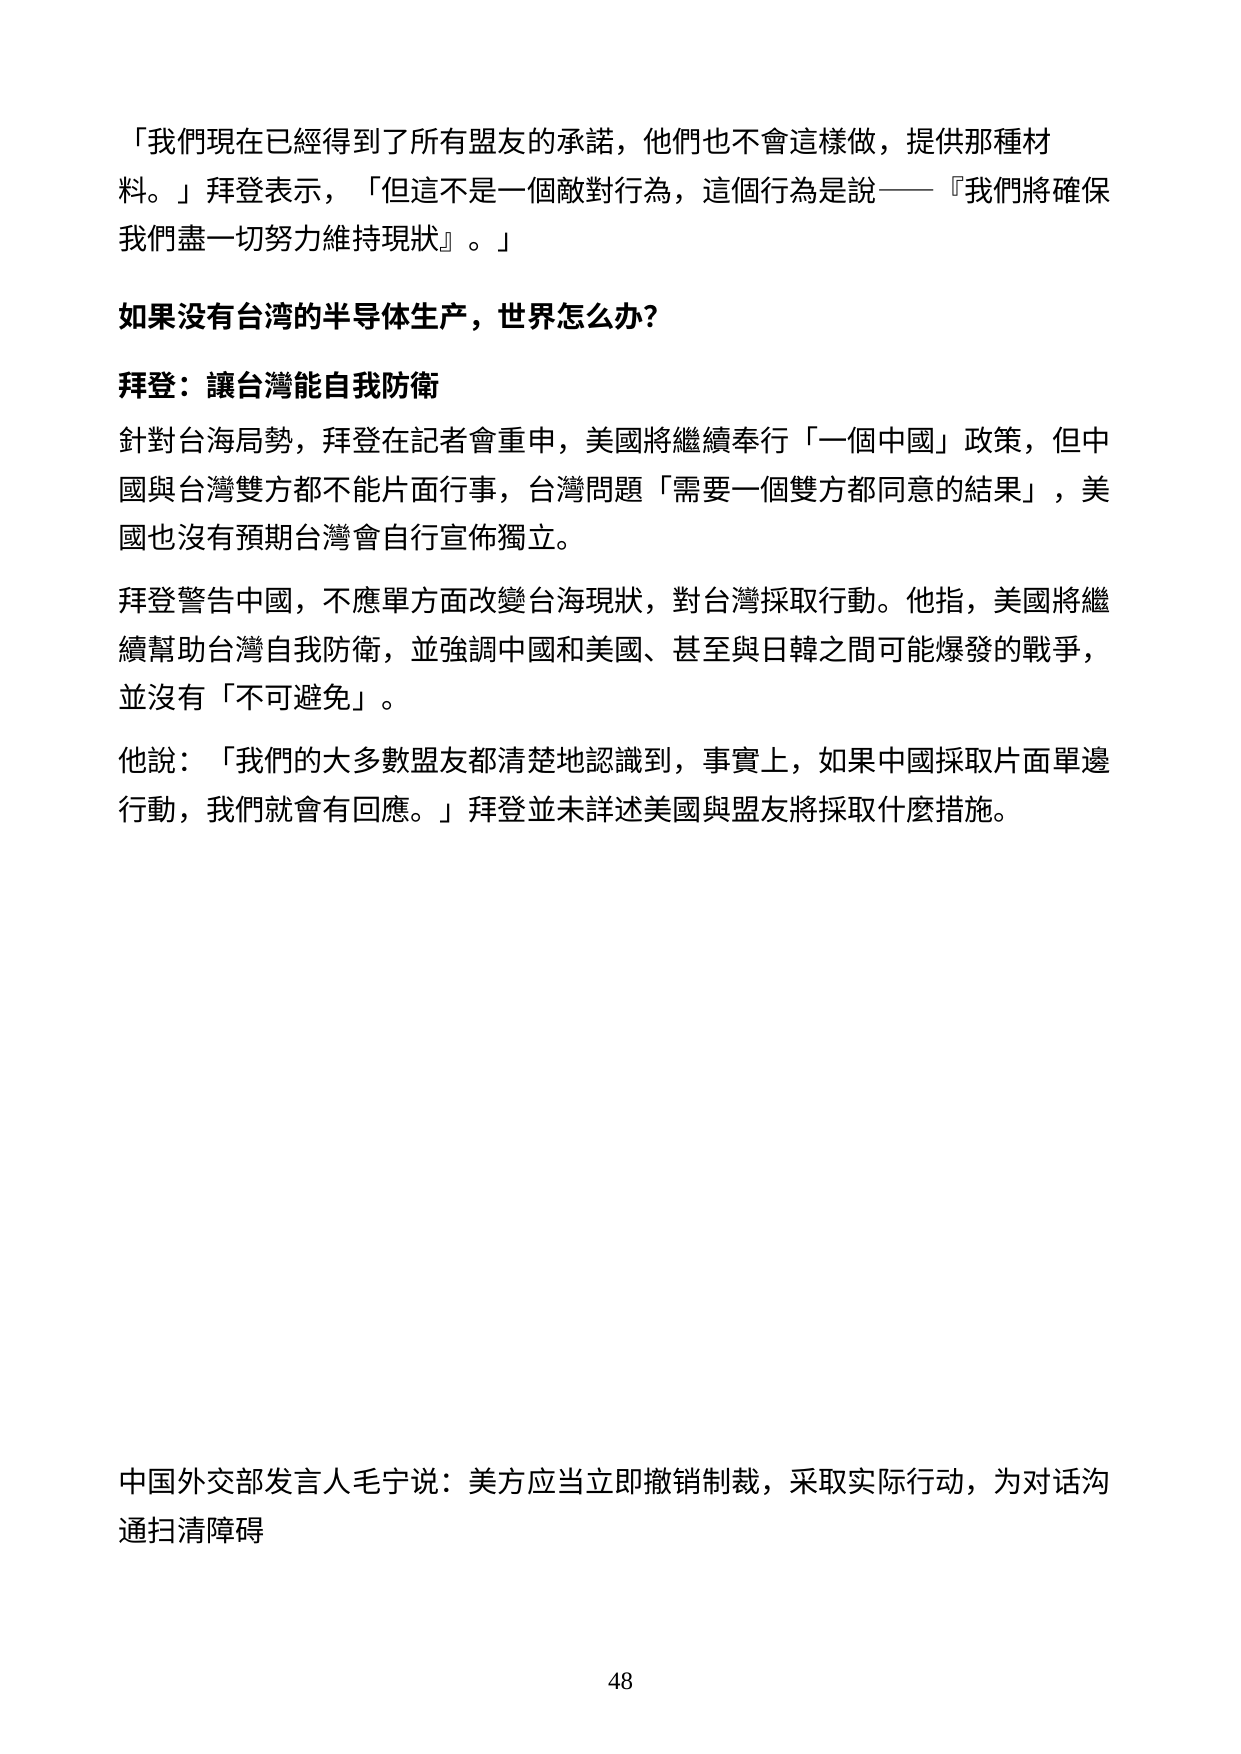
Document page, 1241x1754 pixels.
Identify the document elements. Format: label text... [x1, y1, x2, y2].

subtitle 拜登：讓台灣能自我防衛 [118, 363, 1122, 405]
subtitle 如果没有台湾的半导体生产，世界怎么办？ [118, 293, 1122, 336]
text 中国外交部发言人毛宁说：美方应当立即撤销制裁，采取实际行动，为对话沟通扫清障碍 [118, 1459, 1122, 1549]
text 「我們現在已經得到了所有盟友的承諾，他們也不會這樣做，提供那種材料。」拜登表示，「但這不是一個敵對行為，這個行為是說——『我們將確保我們盡一切努力維持現狀』。」 [118, 118, 1122, 258]
text 針對台海局勢，拜登在記者會重申，美國將繼續奉行「一個中國」政策，但中國與台灣雙方都不能片面行事，台灣問題「需要一個雙方都同意的結果」，美國也沒有預期台灣會自行宣佈獨立。 [118, 417, 1122, 557]
text 拜登警告中國，不應單方面改變台海現狀，對台灣採取行動。他指，美國將繼續幫助台灣自我防衛，並強調中國和美國、甚至與日韓之間可能爆發的戰爭，並沒有「不可避免」。 [118, 578, 1122, 717]
text 他說：「我們的大多數盟友都清楚地認識到，事實上，如果中國採取片面單邊行動，我們就會有回應。」拜登並未詳述美國與盟友將採取什麼措施。 [118, 738, 1122, 829]
